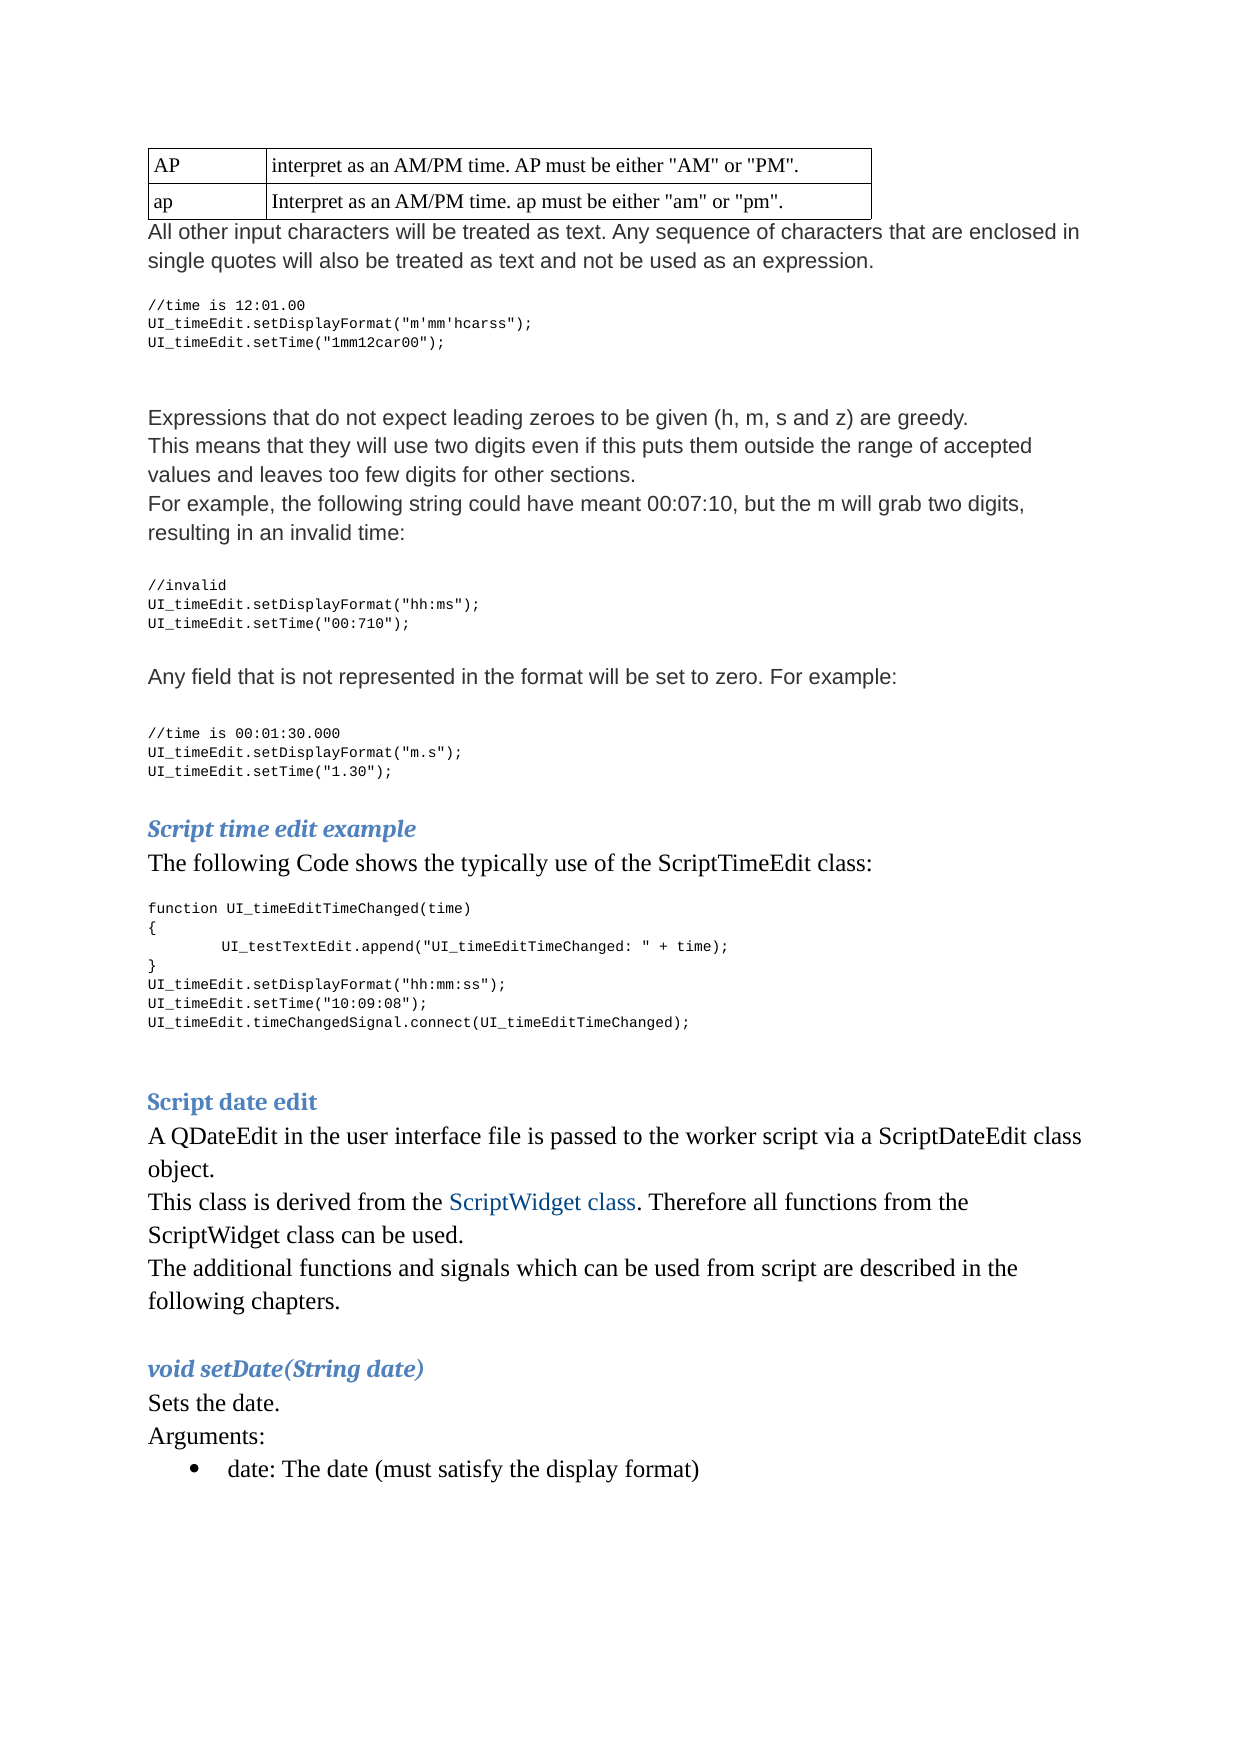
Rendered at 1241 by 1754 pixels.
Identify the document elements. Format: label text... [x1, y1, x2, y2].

text //invalid [148, 578, 1093, 595]
text For example, the following string could have meant 00:07:10, but the m will grab two digits, resulting in an invalid time: [148, 491, 1093, 545]
text UI_timeEdit.setDisplayFormat("hh:ms"); [148, 597, 1093, 614]
text } [148, 958, 1093, 975]
text This class is derived from the ScriptWidget class. Therefore all functions from the ScriptWidget class can be used. [148, 1187, 1093, 1249]
text //time is 12:01.00 [148, 298, 1093, 314]
text All other input characters will be treated as text. Any sequence of characters that are enclosed in single quotes will also be treated as text and not be used as an expression. [148, 219, 1093, 273]
text Arguments: [148, 1421, 1093, 1450]
text Any field that is not represented in the format will be set to zero. For example: [148, 664, 1093, 689]
text The following Code shows the typically use of the ScriptTimeEdit class: [148, 848, 1093, 876]
text Expressions that do not expect leading zeroes to be given (h, m, s and z) are greedy. [148, 404, 1093, 429]
text UI_timeEdit.setTime("00:710"); [148, 616, 1093, 633]
text function UI_timeEditTimeChanged(time) [148, 902, 1093, 918]
text UI_timeEdit.setDisplayFormat("hh:mm:ss"); [148, 977, 1093, 994]
table_cell interpret as an AM/PM time. AP must be either "AM" or "PM". [267, 149, 871, 183]
subtitle Script time edit example [148, 815, 1093, 843]
text UI_timeEdit.setTime("1mm12car00"); [148, 336, 1093, 352]
table_cell AP [149, 149, 266, 183]
text The additional functions and signals which can be used from script are described in the following chapters. [148, 1253, 1093, 1315]
text UI_timeEdit.setDisplayFormat("m'mm'hcarss"); [148, 317, 1093, 333]
text UI_timeEdit.setTime("10:09:08"); [148, 996, 1093, 1013]
text UI_timeEdit.setDisplayFormat("m.s"); [148, 745, 1093, 761]
text { [148, 921, 1093, 937]
table_cell ap [149, 184, 266, 219]
text UI_timeEdit.timeChangedSignal.connect(UI_timeEditTimeChanged); [148, 1015, 1093, 1032]
list date: The date (must satisfy the display format) [190, 1454, 1093, 1483]
text UI_testTextEdit.append("UI_timeEditTimeChanged: " + time); [148, 939, 1093, 956]
text UI_timeEdit.setTime("1.30"); [148, 764, 1093, 780]
text A QDateEdit in the user interface file is passed to the worker script via a ScriptDateEdit class object. [148, 1121, 1093, 1183]
table_cell Interpret as an AM/PM time. ap must be either "am" or "pm". [267, 184, 871, 219]
text Sets the date. [148, 1388, 1093, 1417]
text //time is 00:01:30.000 [148, 726, 1093, 742]
subtitle Script date edit [148, 1088, 1093, 1117]
text This means that they will use two digits even if this puts them outside the range of accepted values and leaves too few digits for other sections. [148, 433, 1093, 487]
subtitle void setDate(String date) [148, 1355, 1093, 1384]
